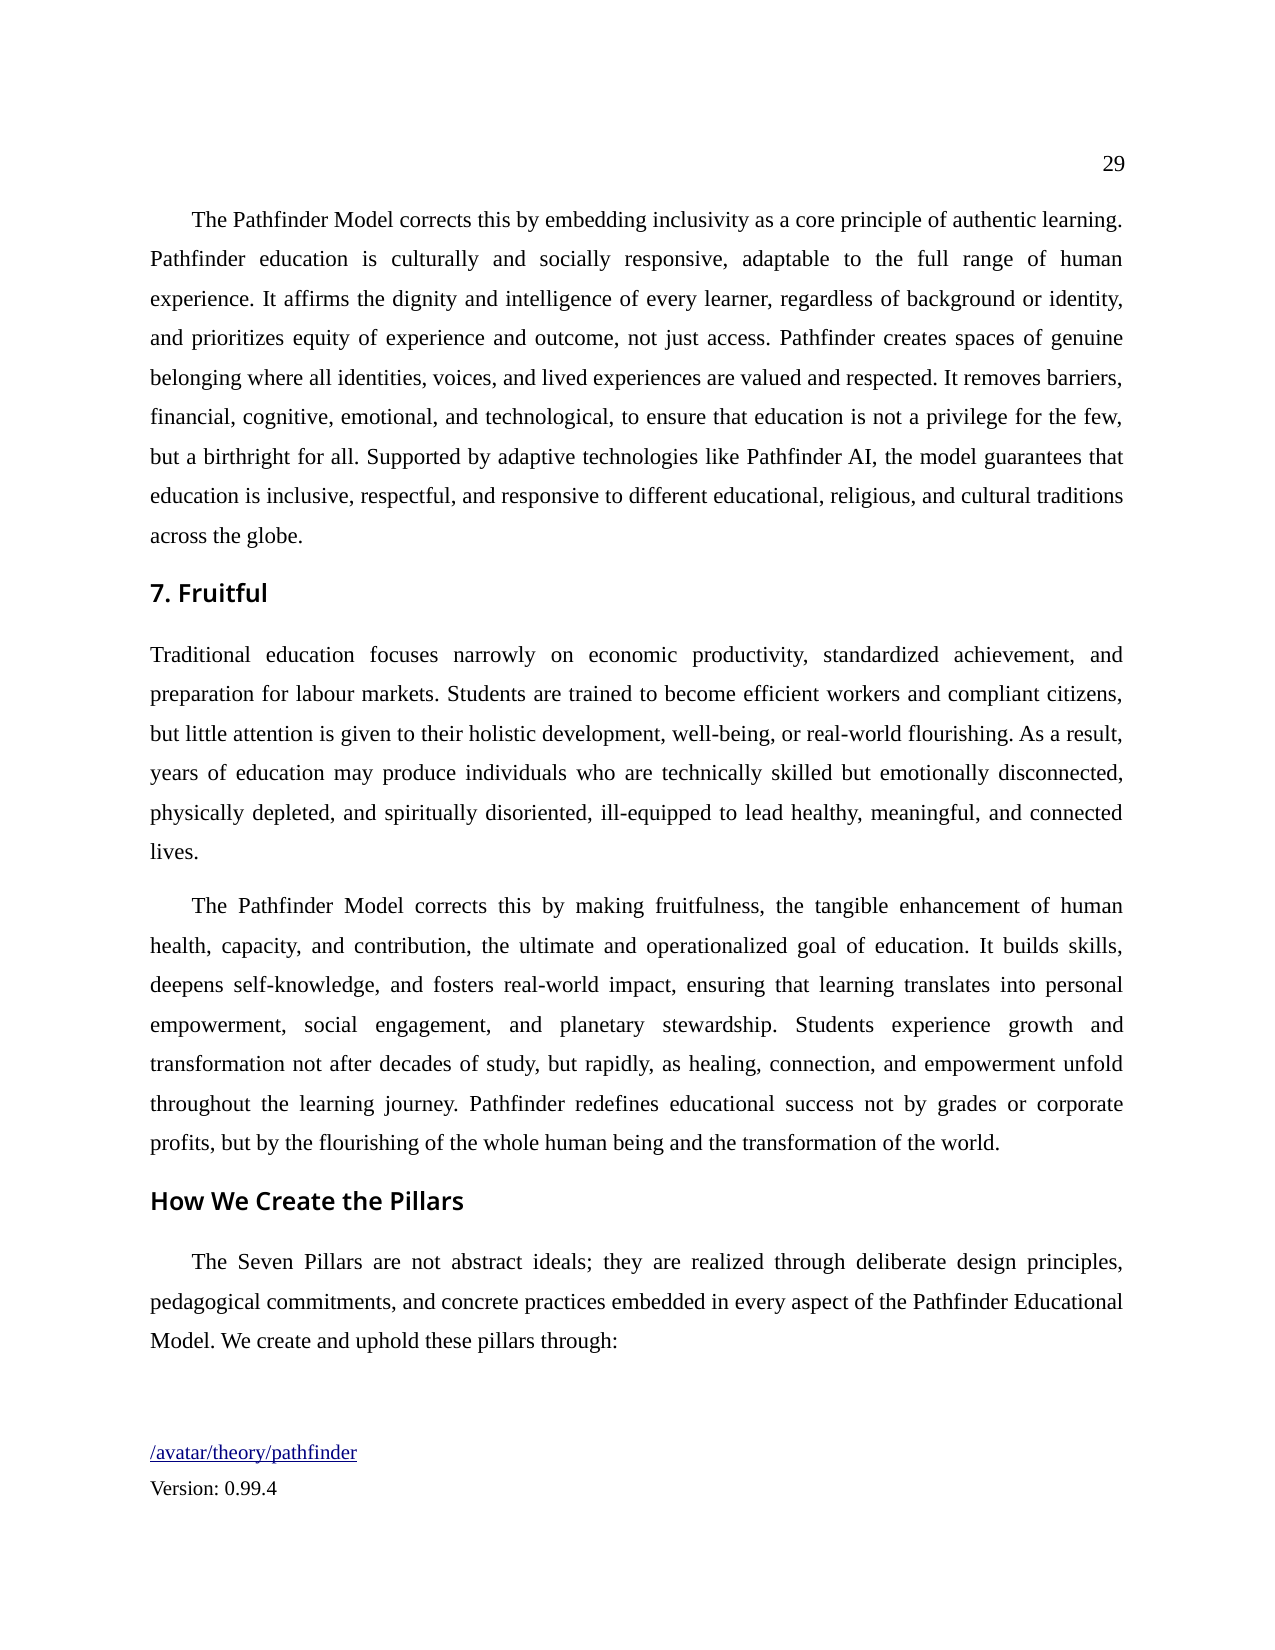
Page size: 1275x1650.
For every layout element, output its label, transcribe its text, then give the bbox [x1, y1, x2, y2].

text The Pathfinder Model corrects this by embedding inclusivity as a core principle of authentic learning. Pathfinder education is culturally and socially responsive, adaptable to the full range of human experience. It affirms the dignity and intelligence of every learner, regardless of background or identity, and prioritizes equity of experience and outcome, not just access. Pathfinder creates spaces of genuine belonging where all identities, voices, and lived experiences are valued and respected. It removes barriers, financial, cognitive, emotional, and technological, to ensure that education is not a privilege for the few, but a birthright for all. Supported by adaptive technologies like Pathfinder AI, the model guarantees that education is inclusive, respectful, and responsive to different educational, religious, and cultural traditions across the globe. [150, 206, 1125, 548]
text Traditional education focuses narrowly on economic productivity, standardized achievement, and preparation for labour markets. Students are trained to become efficient workers and compliant citizens, but little attention is given to their holistic development, well-being, or real-world flourishing. As a result, years of education may produce individuals who are technically skilled but emotionally disconnected, physically depleted, and spiritually disoriented, ill-equipped to lead healthy, meaningful, and connected lives. [150, 641, 1125, 864]
subtitle How We Create the Pillars [150, 1183, 1125, 1217]
text The Pathfinder Model corrects this by making fruitfulness, the tangible enhancement of human health, capacity, and contribution, the ultimate and operationalized goal of education. It builds skills, deepens self-knowledge, and fosters real-world impact, ensuring that learning translates into personal empowerment, social engagement, and planetary stewardship. Students experience growth and transformation not after decades of study, but rapidly, as healing, connection, and empowerment unfold throughout the learning journey. Pathfinder redefines educational success not by grades or corporate profits, but by the flourishing of the whole human being and the transformation of the world. [150, 892, 1125, 1156]
subtitle 7. Fruitful [150, 576, 1125, 610]
text The Seven Pillars are not abstract ideals; they are realized through deliberate design principles, pedagogical commitments, and concrete practices embedded in every aspect of the Pathfinder Educational Model. We create and uphold these pillars through: [150, 1248, 1125, 1354]
